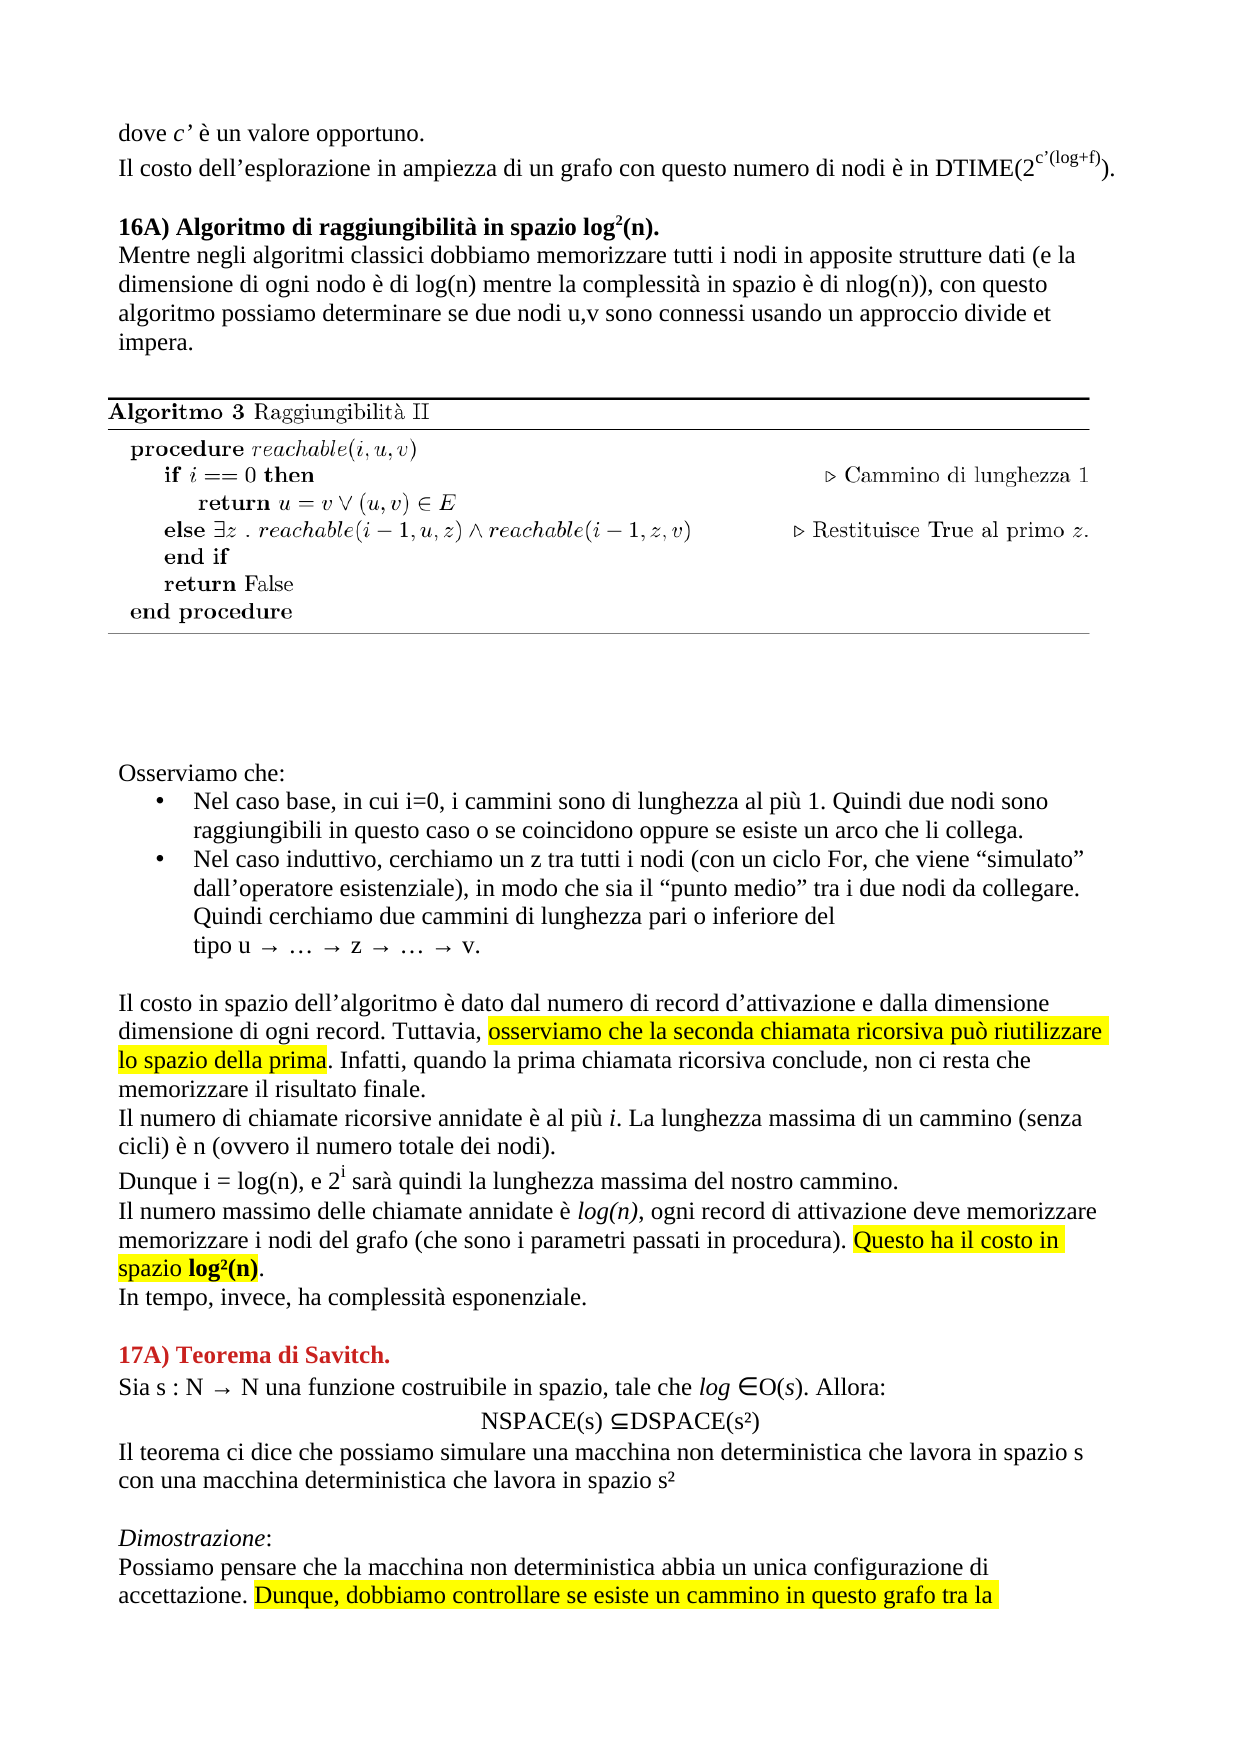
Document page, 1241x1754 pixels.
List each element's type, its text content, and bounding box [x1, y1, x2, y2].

picture [99, 388, 1104, 643]
text Dunque i = log(n), e 2i sarà quindi la lunghezza massima del nostro cammino. [118, 1160, 1122, 1196]
list Nel caso induttivo, cerchiamo un z tra tutti i nodi (con un ciclo For, che viene “simulato” dall’operatore esistenziale), in modo che sia il “punto medio” tra i due nodi da collegare. [156, 844, 1122, 901]
text In tempo, invece, ha complessità esponenziale. [118, 1282, 1122, 1311]
text Il numero massimo delle chiamate annidate è log(n), ogni record di attivazione deve memorizzare memorizzare i nodi del grafo (che sono i parametri passati in procedura). Questo ha il costo in spazio log²(n). [118, 1196, 1122, 1282]
list Nel caso base, in cui i=0, i cammini sono di lunghezza al più 1. Quindi due nodi sono raggiungibili in questo caso o se coincidono oppure se esiste un arco che li collega. [156, 786, 1122, 844]
text Il costo in spazio dell’algoritmo è dato dal numero di record d’attivazione e dalla dimensione dimensione di ogni record. Tuttavia, osserviamo che la seconda chiamata ricorsiva può riutilizzare lo spazio della prima. Infatti, quando la prima chiamata ricorsiva conclude, non ci resta che memorizzare il risultato finale. [118, 988, 1122, 1103]
text Possiamo pensare che la macchina non deterministica abbia un unica configurazione di accettazione. Dunque, dobbiamo controllare se esiste un cammino in questo grafo tra la [118, 1552, 1122, 1609]
text Dimostrazione: [118, 1523, 1122, 1552]
text Osserviamo che: [118, 758, 1122, 786]
text Il teorema ci dice che possiamo simulare una macchina non deterministica che lavora in spazio s con una macchina deterministica che lavora in spazio s² [118, 1437, 1122, 1494]
text dove c’ è un valore opportuno. [118, 118, 1122, 147]
list Quindi cerchiamo due cammini di lunghezza pari o inferiore del [156, 901, 1122, 930]
text Il costo dell’esplorazione in ampiezza di un grafo con questo numero di nodi è in DTIME(2c’(log+f)). [118, 147, 1122, 183]
text 16A) Algoritmo di raggiungibilità in spazio log2(n). [118, 212, 1122, 240]
list tipo u → … → z → … → v. [156, 930, 1122, 959]
text Mentre negli algoritmi classici dobbiamo memorizzare tutti i nodi in apposite strutture dati (e la dimensione di ogni nodo è di log(n) mentre la complessità in spazio è di nlog(n)), con questo algoritmo possiamo determinare se due nodi u,v sono connessi usando un approccio divide et impera. [118, 240, 1122, 355]
text Sia s : N → N una funzione costruibile in spazio, tale che log ∈O(s). Allora: [118, 1368, 1122, 1403]
text Il numero di chiamate ricorsive annidate è al più i. La lunghezza massima di un cammino (senza cicli) è n (ovvero il numero totale dei nodi). [118, 1103, 1122, 1160]
text NSPACE(s) ⊆DSPACE(s²) [118, 1403, 1122, 1437]
text 17A) Teorema di Savitch. [118, 1340, 1122, 1368]
